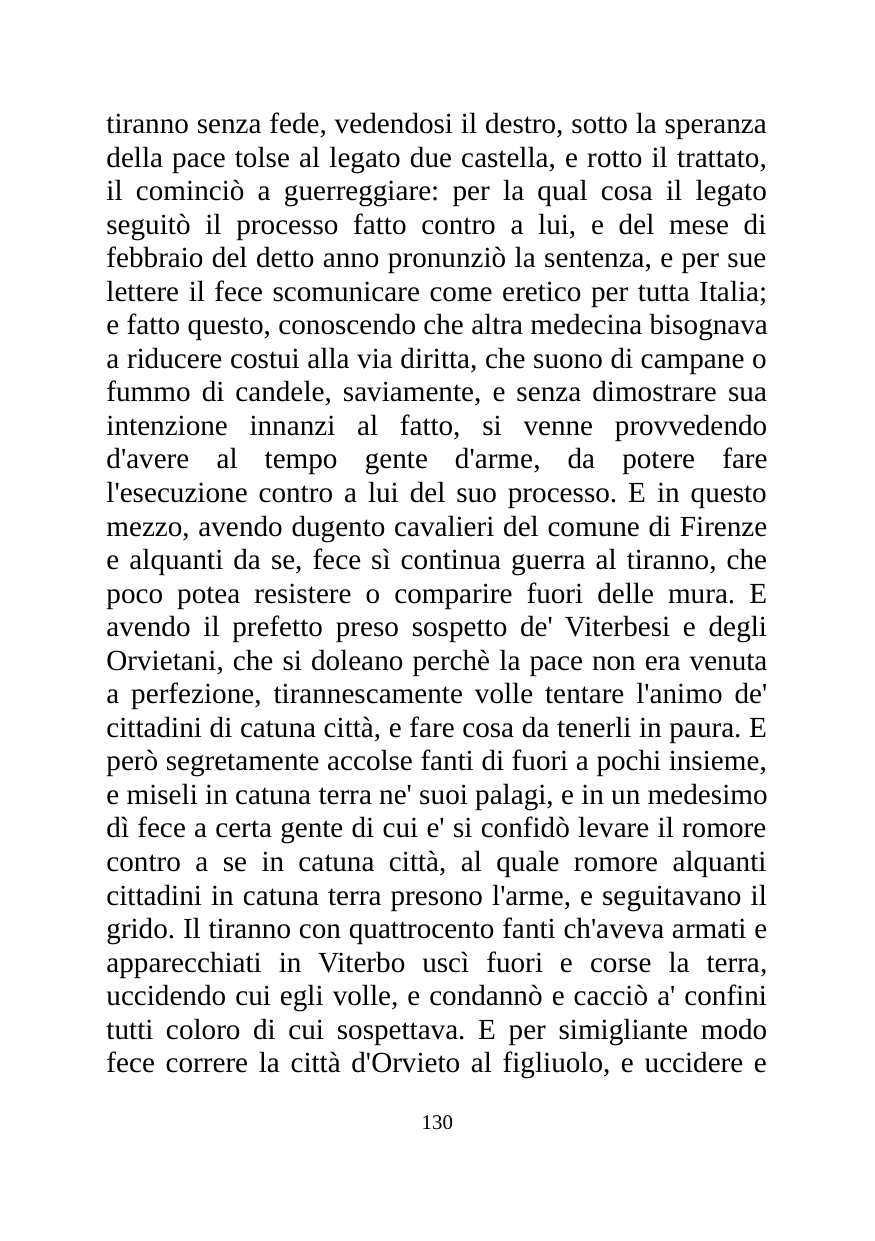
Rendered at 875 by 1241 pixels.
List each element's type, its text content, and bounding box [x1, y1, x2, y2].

text tiranno senza fede, vedendosi il destro, sotto la speranza della pace tolse al legato due castella, e rotto il trattato, il cominciò a guerreggiare: per la qual cosa il legato seguitò il processo fatto contro a lui, e del mese di febbraio del detto anno pronunziò la sentenza, e per sue lettere il fece scomunicare come eretico per tutta Italia; e fatto questo, conoscendo che altra medecina bisognava a riducere costui alla via diritta, che suono di campane o fummo di candele, saviamente, e senza dimostrare sua intenzione innanzi al fatto, si venne provvedendo d'avere al tempo gente d'arme, da potere fare l'esecuzione contro a lui del suo processo. E in questo mezzo, avendo dugento cavalieri del comune di Firenze e alquanti da se, fece sì continua guerra al tiranno, che poco potea resistere o comparire fuori delle mura. E avendo il prefetto preso sospetto de' Viterbesi e degli Orvietani, che si doleano perchè la pace non era venuta a perfezione, tirannescamente volle tentare l'animo de' cittadini di catuna città, e fare cosa da tenerli in paura. E però segretamente accolse fanti di fuori a pochi insieme, e miseli in catuna terra ne' suoi palagi, e in un medesimo dì fece a certa gente di cui e' si confidò levare il romore contro a se in catuna città, al quale romore alquanti cittadini in catuna terra presono l'arme, e seguitavano il grido. Il tiranno con quattrocento fanti ch'aveva armati e apparecchiati in Viterbo uscì fuori e corse la terra, uccidendo cui egli volle, e condannò e cacciò a' confini tutti coloro di cui sospettava. E per simigliante modo fece correre la città d'Orvieto al figliuolo, e uccidere e [106, 106, 768, 1079]
